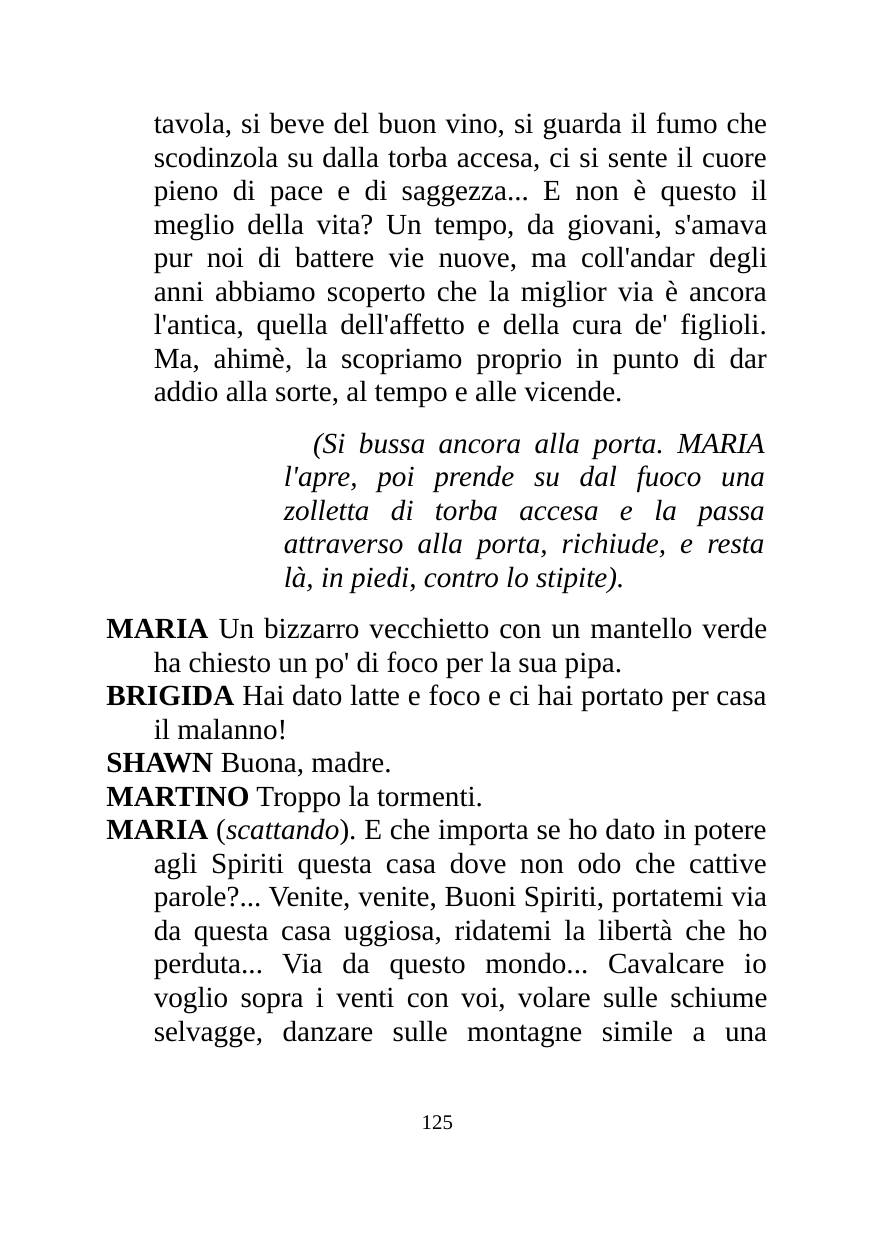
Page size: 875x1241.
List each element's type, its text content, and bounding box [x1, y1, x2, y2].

text SHAWN Buona, madre. [106, 745, 768, 779]
text tavola, si beve del buon vino, si guarda il fumo che scodinzola su dalla torba accesa, ci si sente il cuore pieno di pace e di saggezza... E non è questo il meglio della vita? Un tempo, da giovani, s'amava pur noi di battere vie nuove, ma coll'andar degli anni abbiamo scoperto che la miglior via è ancora l'antica, quella dell'affetto e della cura de' figlioli. Ma, ahimè, la scopriamo proprio in punto di dar addio alla sorte, al tempo e alle vicende. [106, 106, 768, 408]
text MARIA (scattando). E che importa se ho dato in potere agli Spiriti questa casa dove non odo che cattive parole?... Venite, venite, Buoni Spiriti, portatemi via da questa casa uggiosa, ridatemi la libertà che ho perduta... Via da questo mondo... Cavalcare io voglio sopra i venti con voi, volare sulle schiume selvagge, danzare sulle montagne simile a una [106, 812, 768, 1047]
text MARIA Un bizzarro vecchietto con un mantello verde ha chiesto un po' di foco per la sua pipa. [106, 611, 768, 678]
text MARTINO Troppo la tormenti. [106, 779, 768, 812]
text BRIGIDA Hai dato latte e foco e ci hai portato per casa il malanno! [106, 678, 768, 745]
text (Si bussa ancora alla porta. MARIA l'apre, poi prende su dal fuoco una zolletta di torba accesa e la passa attraverso alla porta, richiude, e resta là, in piedi, contro lo stipite). [283, 426, 768, 593]
